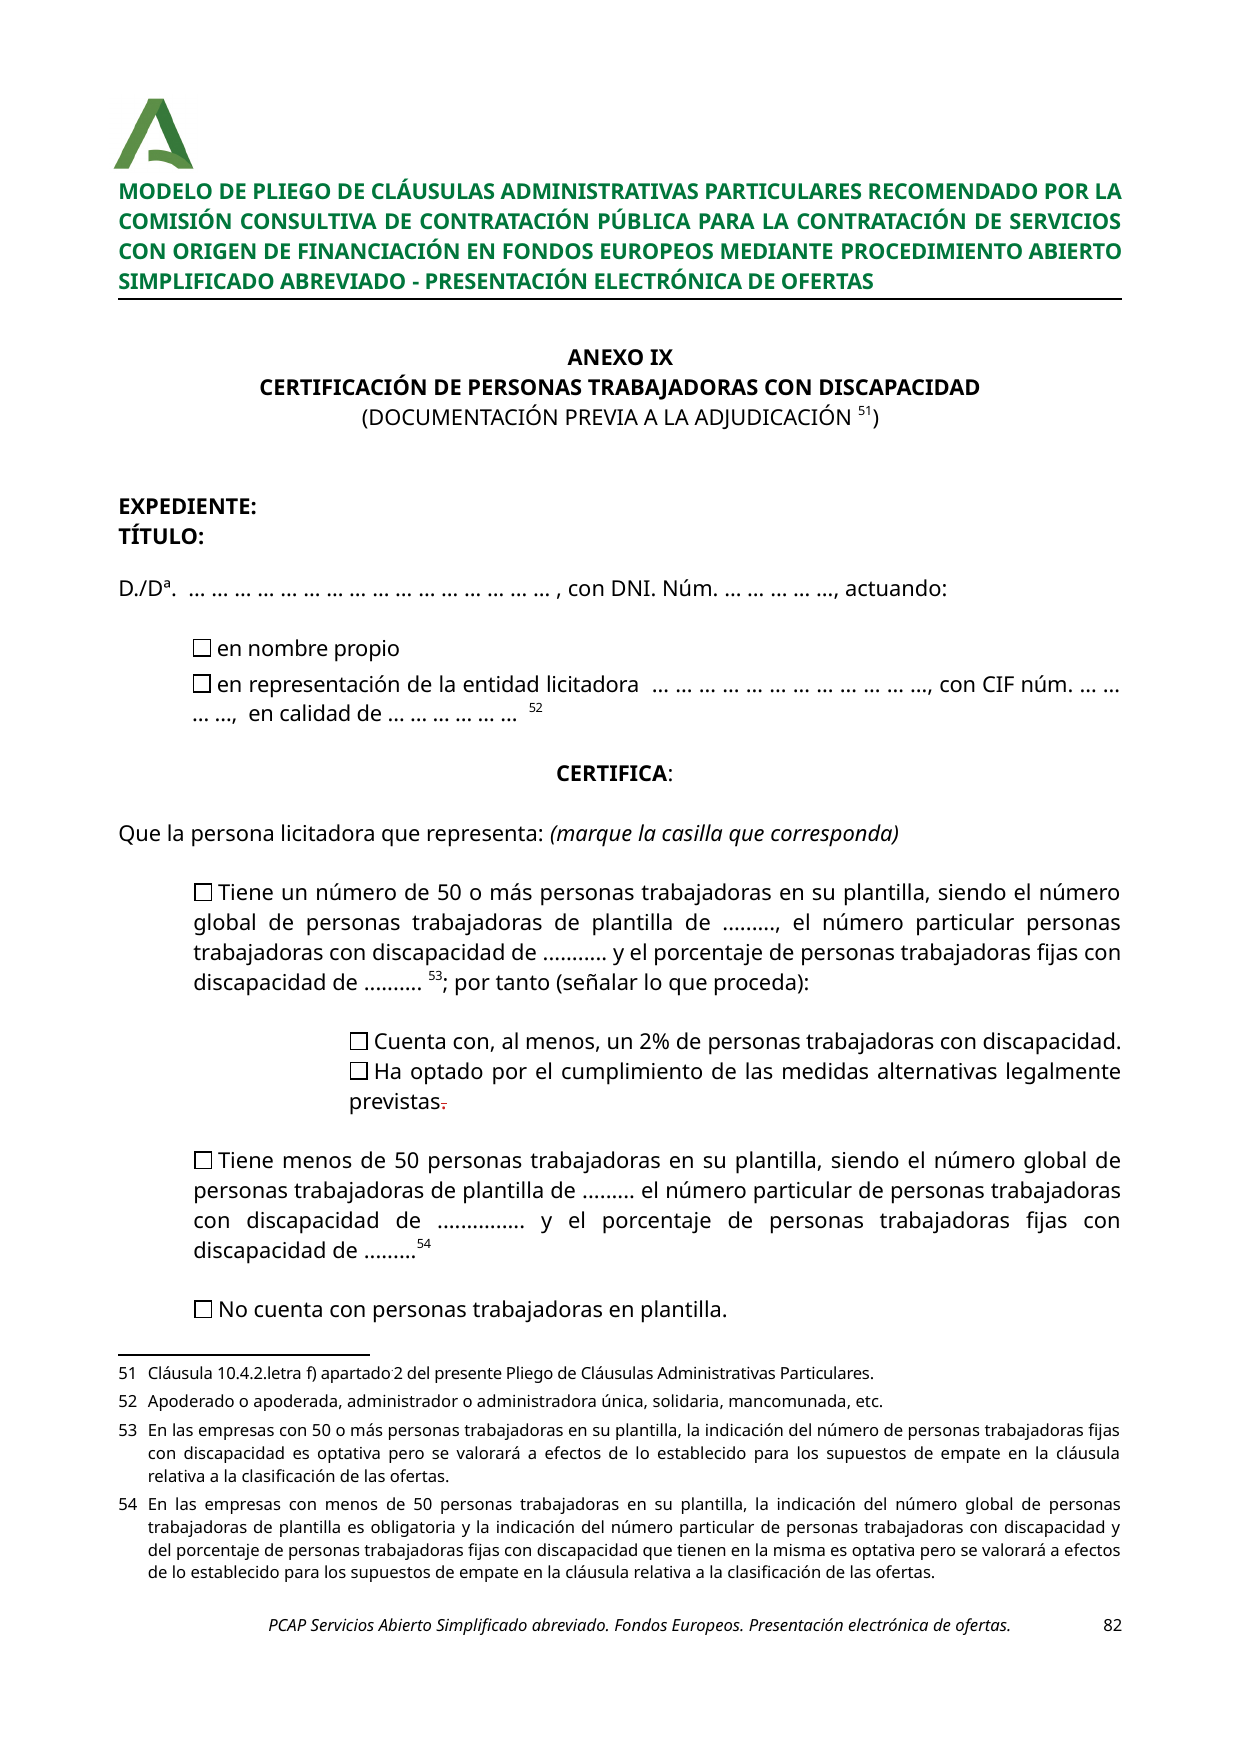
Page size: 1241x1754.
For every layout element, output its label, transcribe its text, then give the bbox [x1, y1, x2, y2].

text Apoderado o apoderada, administrador o administradora única, solidaria, mancomunada, etc. [118, 1390, 1122, 1413]
list Ha optado por el cumplimiento de las medidas alternativas legalmente previstas. [311, 1056, 1122, 1116]
list Cuenta con, al menos, un 2% de personas trabajadoras con discapacidad. [311, 1026, 1122, 1056]
text CERTIFICACIÓN DE PERSONAS TRABAJADORAS CON DISCAPACIDAD [118, 372, 1122, 402]
text TÍTULO: [118, 521, 1122, 551]
text ANEXO IX [118, 342, 1122, 372]
text CERTIFICA: [118, 758, 1122, 788]
text en representación de la entidad licitadora … … … … … … … … … … … …, con CIF núm. … … … …, en calidad de … … … … … … [192, 669, 1122, 728]
text Que la persona licitadora que representa: (marque la casilla que corresponda) [118, 818, 1122, 847]
text (DOCUMENTACIÓN PREVIA A LA ADJUDICACIÓN ) [118, 402, 1122, 431]
text EXPEDIENTE: [118, 491, 1122, 521]
text Cláusula 10.4.2.letra f) apartado.2 del presente Pliego de Cláusulas Administrativas Particulares. [118, 1361, 1122, 1384]
list En las empresas con 50 o más personas trabajadoras en su plantilla, la indicación del número de personas trabajadoras fijas con discapacidad es optativa pero se valorará a efectos de lo establecido para los supuestos de empate en la cláusula relativa a la clasificación de las ofertas. [118, 1419, 1122, 1487]
list No cuenta con personas trabajadoras en plantilla. [156, 1294, 1122, 1324]
text D./Dª. … … … … … … … … … … … … … … … … , con DNI. Núm. … … … … …, actuando: [118, 573, 1122, 603]
text en nombre propio [192, 633, 1122, 663]
list Tiene un número de 50 o más personas trabajadoras en su plantilla, siendo el número global de personas trabajadoras de plantilla de ........., el número particular personas trabajadoras con discapacidad de ........... y el porcentaje de personas trabajadoras fijas con discapacidad de .......... ; por tanto (señalar lo que proceda): [156, 877, 1122, 996]
list Tiene menos de 50 personas trabajadoras en su plantilla, siendo el número global de personas trabajadoras de plantilla de ......... el número particular de personas trabajadoras con discapacidad de ............... y el porcentaje de personas trabajadoras fijas con discapacidad de ......... [156, 1145, 1122, 1264]
picture [109, 94, 198, 173]
text MODELO DE PLIEGO DE CLÁUSULAS ADMINISTRATIVAS PARTICULARES RECOMENDADO POR LA COMISIÓN CONSULTIVA DE CONTRATACIÓN PÚBLICA PARA LA CONTRATACIÓN DE SERVICIOS CON ORIGEN DE FINANCIACIÓN EN FONDOS EUROPEOS MEDIANTE PROCEDIMIENTO ABIERTO SIMPLIFICADO ABREVIADO - PRESENTACIÓN ELECTRÓNICA DE OFERTAS [118, 176, 1122, 298]
list En las empresas con menos de 50 personas trabajadoras en su plantilla, la indicación del número global de personas trabajadoras de plantilla es obligatoria y la indicación del número particular de personas trabajadoras con discapacidad y del porcentaje de personas trabajadoras fijas con discapacidad que tienen en la misma es optativa pero se valorará a efectos de lo establecido para los supuestos de empate en la cláusula relativa a la clasificación de las ofertas. [118, 1493, 1122, 1584]
